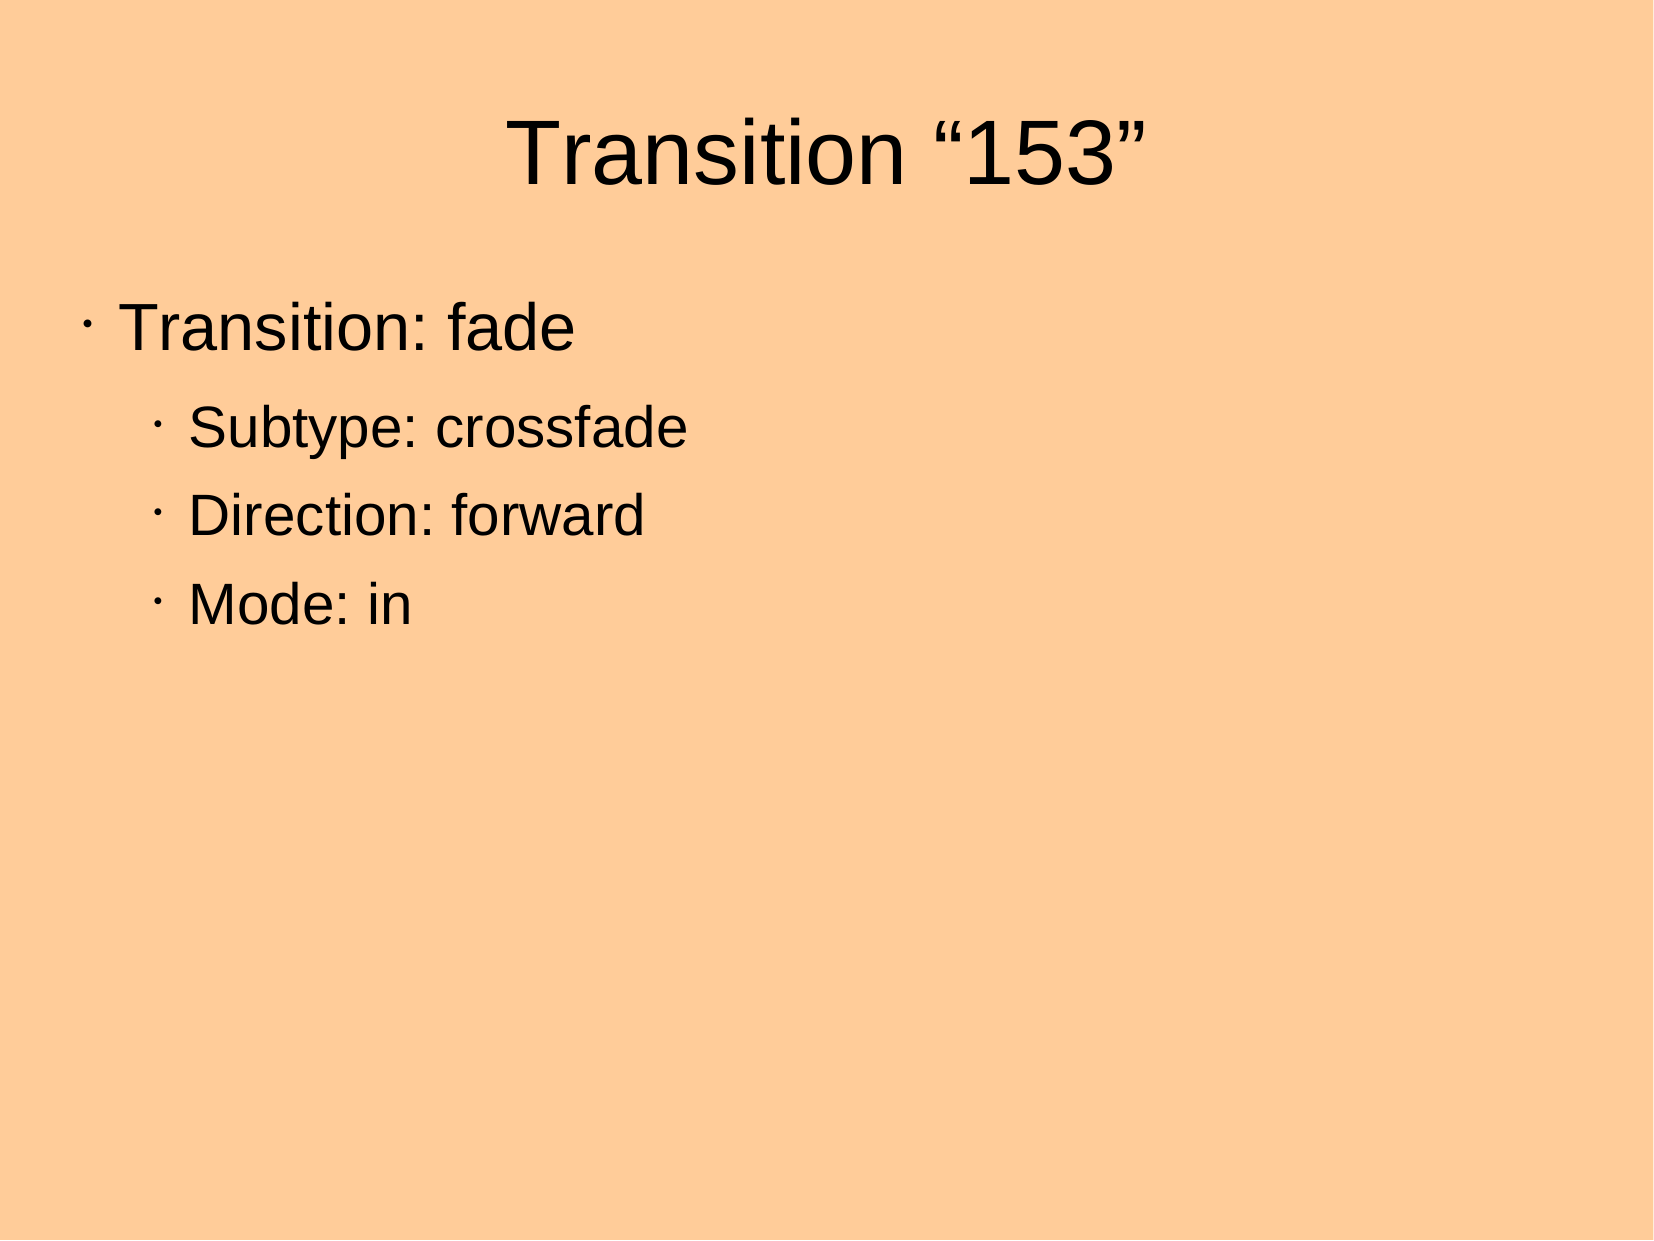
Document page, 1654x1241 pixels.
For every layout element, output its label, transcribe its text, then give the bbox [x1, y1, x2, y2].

title Transition “153” [82, 49, 1571, 257]
list Transition: fade Subtype: crossfade Direction: forward Mode: in [82, 290, 1571, 1080]
